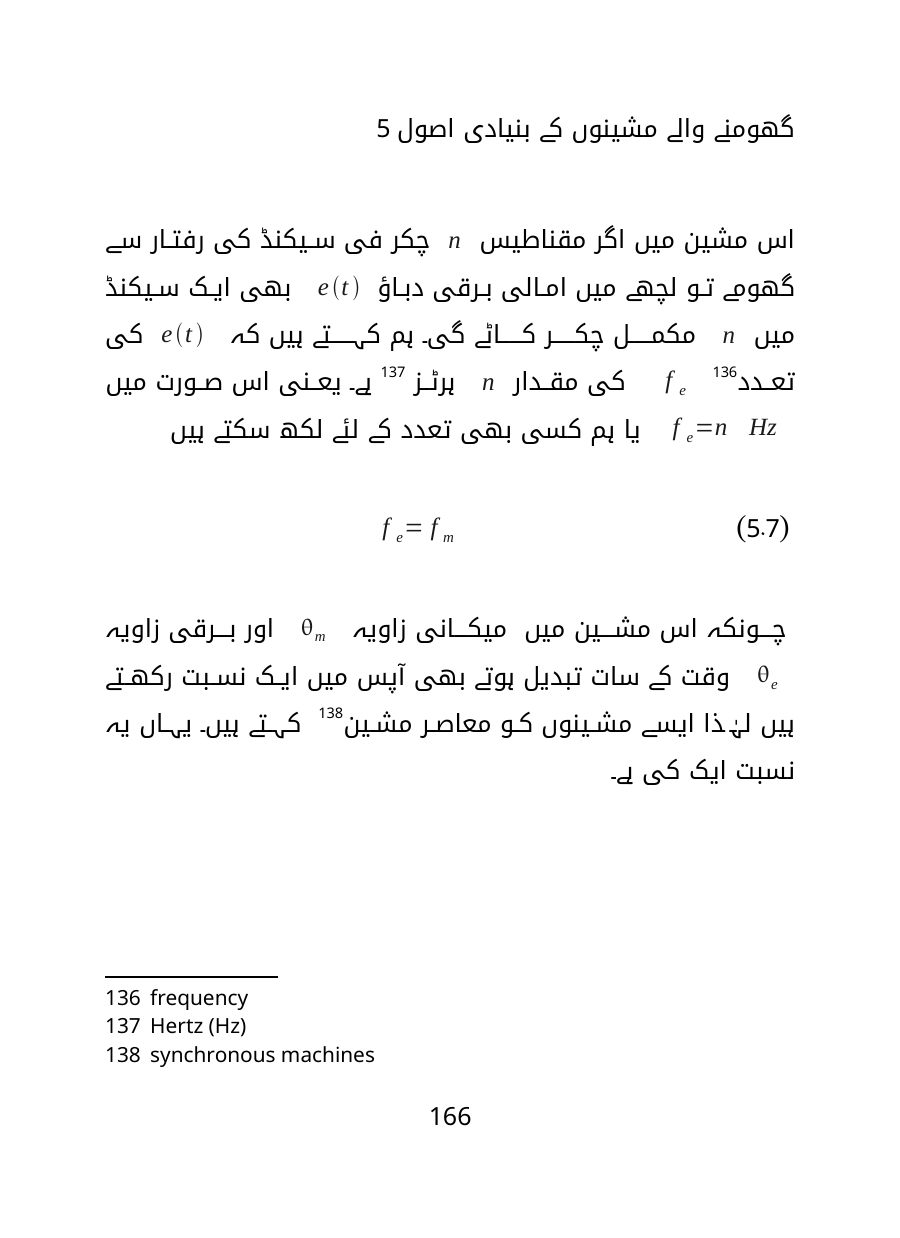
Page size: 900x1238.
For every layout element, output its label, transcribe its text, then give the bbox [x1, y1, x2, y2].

table_header [105, 500, 718, 571]
text frequency [105, 983, 795, 1012]
table_header (5.7) [718, 500, 795, 571]
text synchronous machines [105, 1040, 795, 1068]
text چونکہ اس مشین میں میکانی زاویہ اور برقی زاویہ وقت کے سات تبدیل ہوتے بھی آپس میں ایک نسبت رکھتے ہیں لہٰذا ایسے مشینوں کو معاصر مشین کہتے ہیں۔ یہاں یہ نسبت ایک کی ہے۔ [105, 605, 795, 795]
text اس مشین میں اگر مقناطیسچکر فی سیکنڈ کی رفتار سے گھومے تو لچھے میں امالی برقی دباؤ بھی ایک سیکنڈ میں مکمل چکر کاٹے گی۔ ہم کہتے ہیں کہ کی تعدد کی مقدار ہرٹز ہے۔ یعنی اس صورت میں یا ہم کسی بھی تعدد کے لئے لکھ سکتے ہیں [105, 216, 795, 453]
text Hertz (Hz) [105, 1012, 795, 1040]
